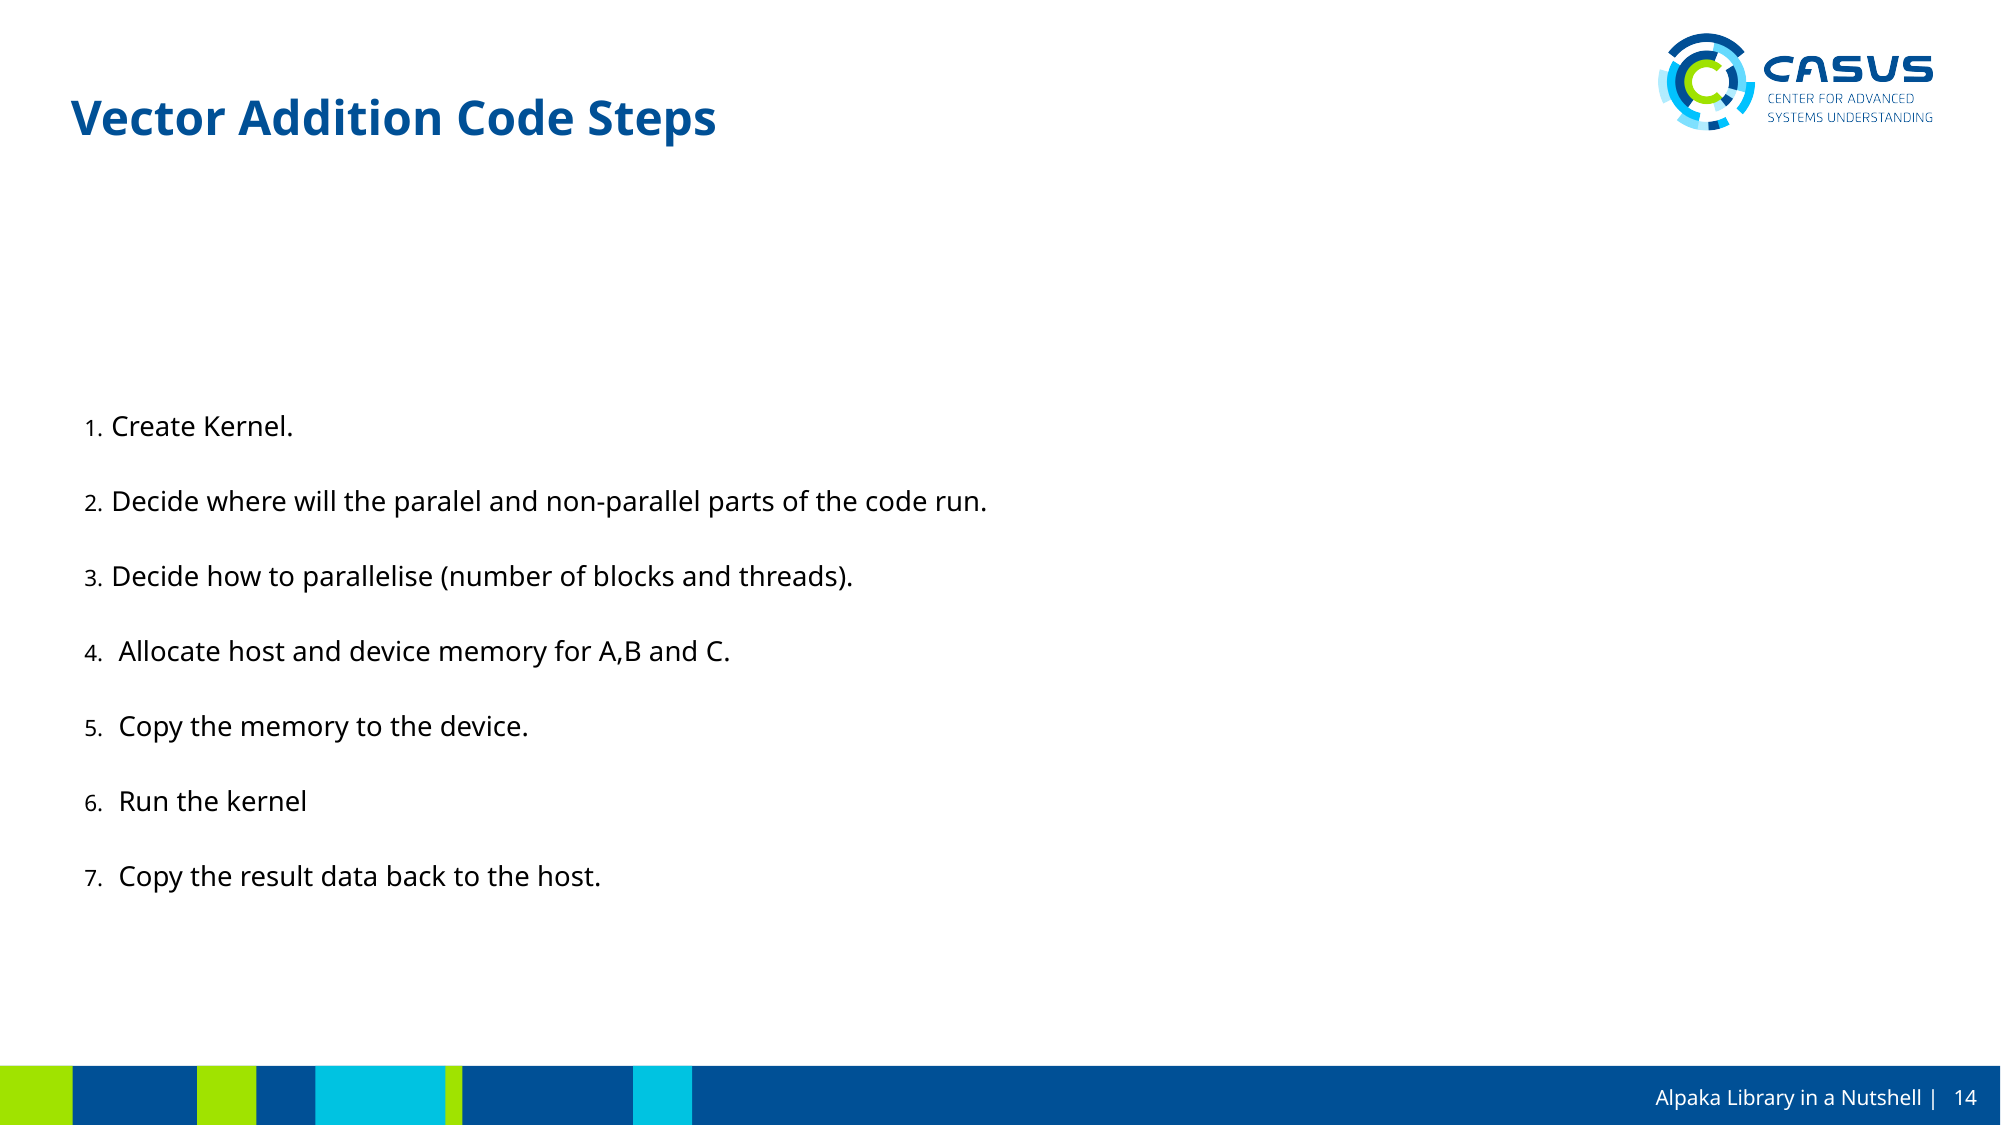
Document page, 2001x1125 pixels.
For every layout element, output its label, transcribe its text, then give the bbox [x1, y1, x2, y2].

title Vector Addition Code Steps [70, 60, 756, 173]
picture [1658, 33, 1933, 131]
list Create Kernel. Decide where will the paralel and non-parallel parts of the code run. Decide how to parallelise (number of blocks and threads). Allocate host and device memory for A,B and C. Copy the memory to the device. Run the kernel Copy the result data back to the host. [84, 236, 1016, 899]
